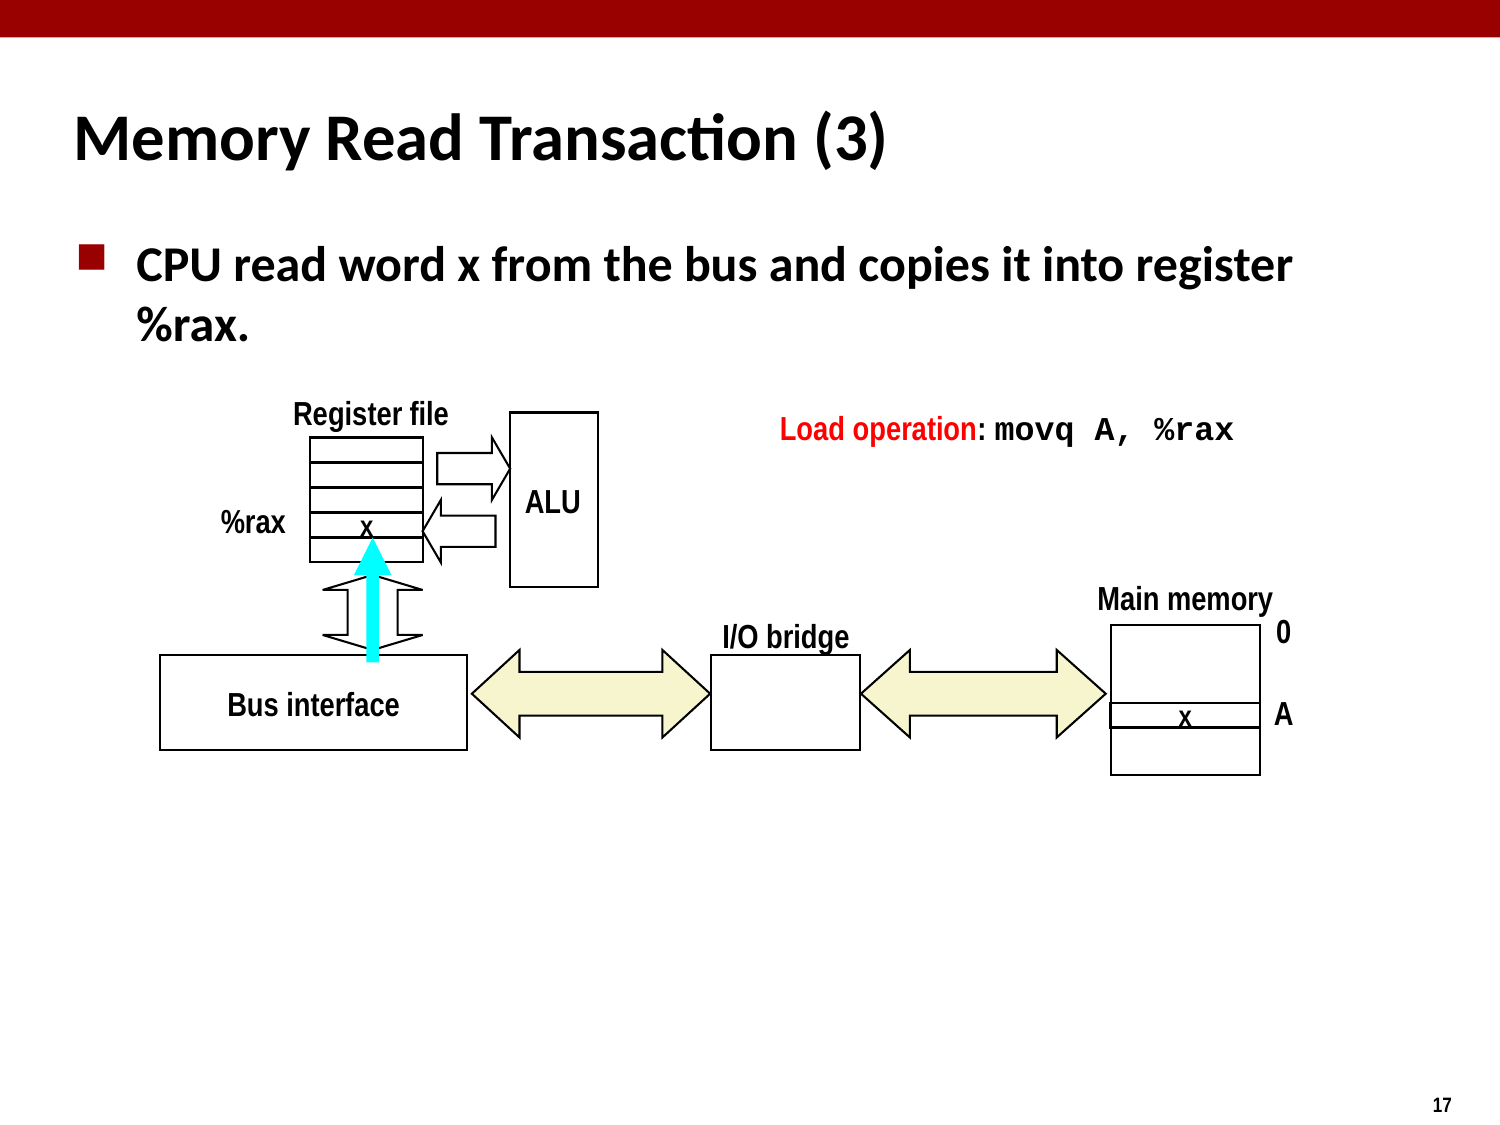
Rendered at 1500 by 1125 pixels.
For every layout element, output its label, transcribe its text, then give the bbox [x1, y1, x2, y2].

text_box Main memory [1062, 569, 1309, 625]
text_box [471, 649, 711, 738]
text_box I/O bridge [707, 607, 865, 663]
text_box [861, 649, 1106, 738]
list CPU read word x from the bus and copies it into register %rax. [65, 223, 1361, 1040]
text_box 0 [1261, 602, 1307, 658]
text_box %rax [205, 492, 301, 548]
text_box Bus interface [160, 655, 468, 750]
title Memory Read Transaction (3) [58, 71, 1304, 197]
text_box A [1259, 685, 1309, 740]
text_box ALU [510, 412, 598, 588]
text_box x [310, 512, 423, 536]
text_box x [1110, 702, 1259, 728]
text_box Load operation: movq A, %rax [765, 399, 1250, 455]
text_box Register file [278, 385, 464, 440]
